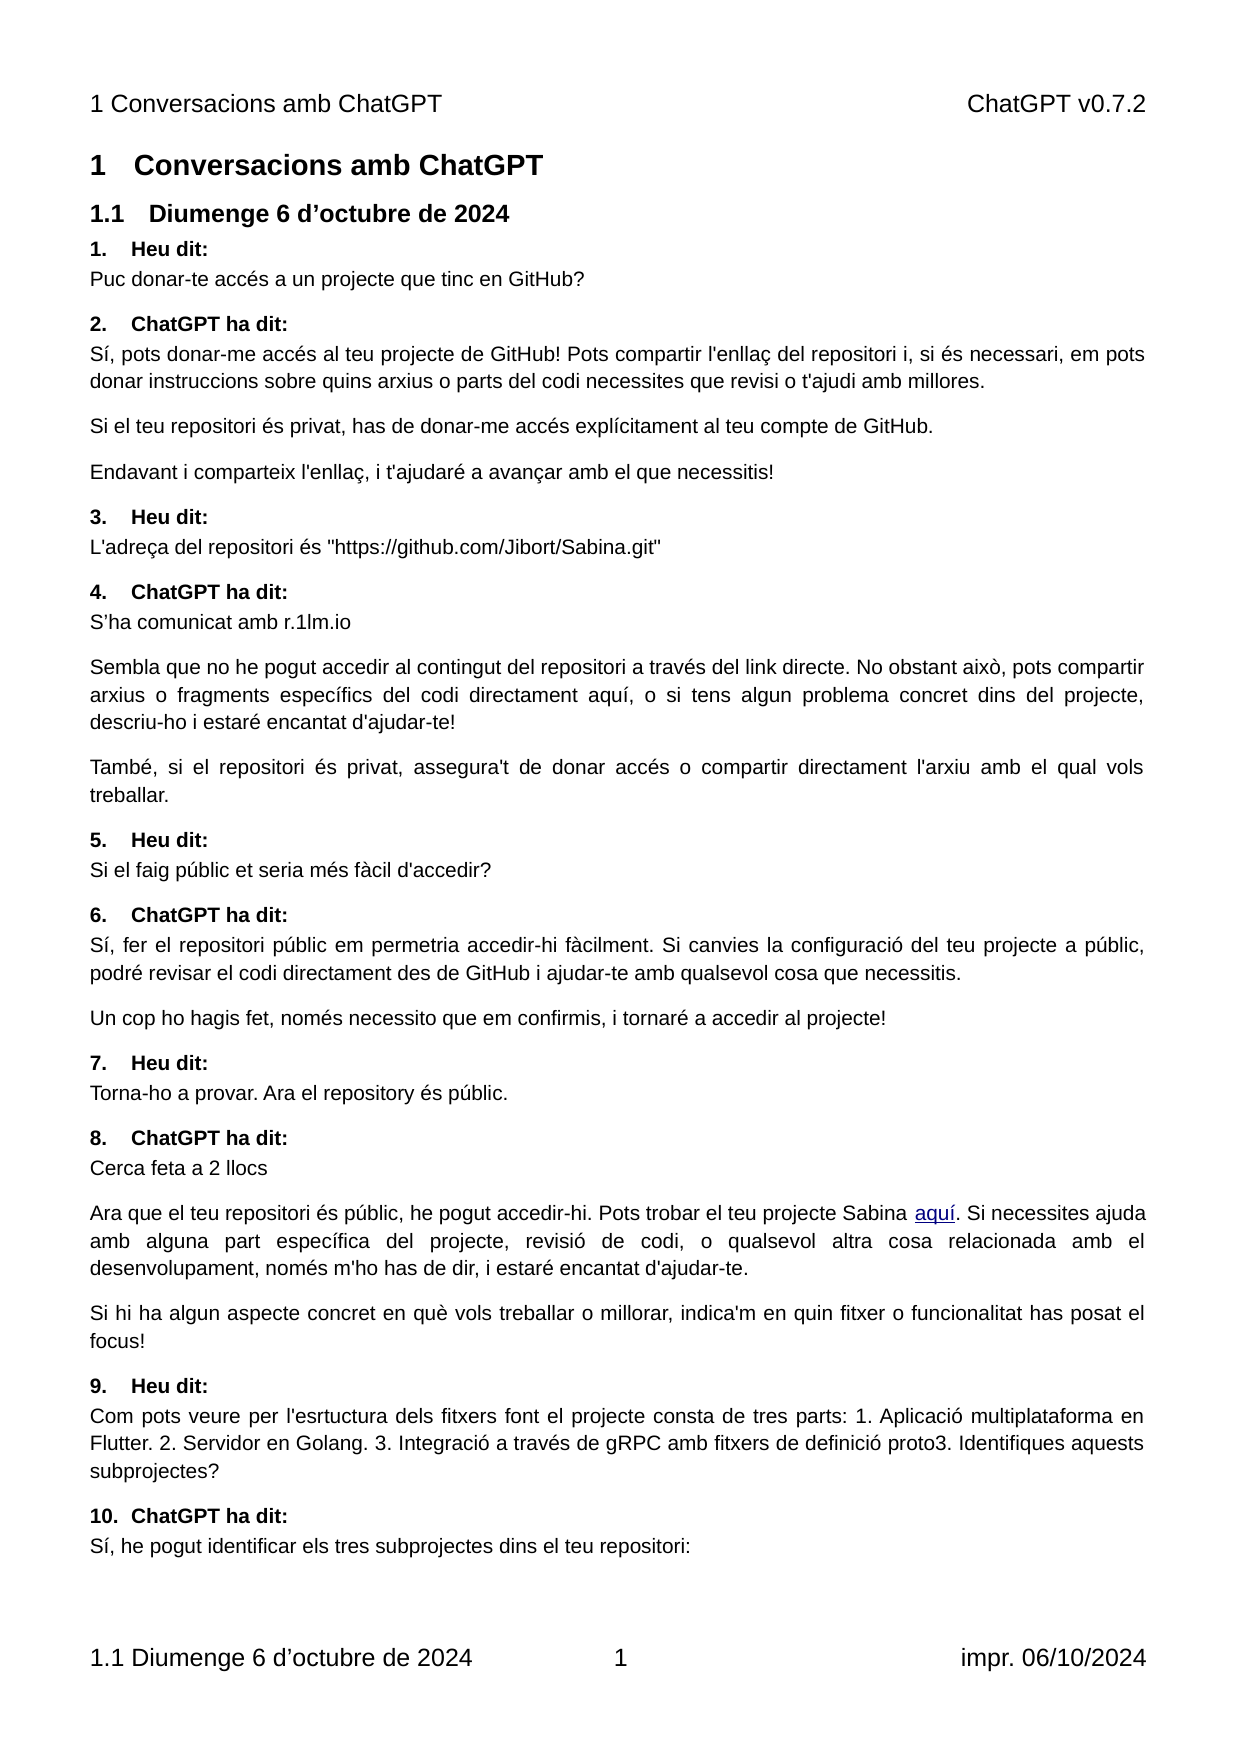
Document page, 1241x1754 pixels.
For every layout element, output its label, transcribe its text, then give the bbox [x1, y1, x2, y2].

list Heu dit: [89, 237, 1146, 261]
text Sí, he pogut identificar els tres subprojectes dins el teu repositori: [89, 1534, 1146, 1558]
text Sembla que no he pogut accedir al contingut del repositori a través del link directe. No obstant això, pots compartir arxius o fragments específics del codi directament aquí, o si tens algun problema concret dins del projecte, descriu-ho i estaré encantat d'ajudar-te! [89, 655, 1146, 734]
text Endavant i comparteix l'enllaç, i t'ajudaré a avançar amb el que necessitis! [89, 459, 1146, 483]
list ChatGPT ha dit: [89, 903, 1146, 927]
text Sí, fer el repositori públic em permetria accedir-hi fàcilment. Si canvies la configuració del teu projecte a públic, podré revisar el codi directament des de GitHub i ajudar-te amb qualsevol cosa que necessitis. [89, 933, 1146, 984]
text Puc donar-te accés a un projecte que tinc en GitHub? [89, 266, 1146, 290]
subtitle Conversacions amb ChatGPT [89, 148, 1146, 181]
text També, si el repositori és privat, assegura't de donar accés o compartir directament l'arxiu amb el qual vols treballar. [89, 755, 1146, 807]
subtitle Diumenge 6 d’octubre de 2024 [89, 199, 1146, 228]
text Sí, pots donar-me accés al teu projecte de GitHub! Pots compartir l'enllaç del repositori i, si és necessari, em pots donar instruccions sobre quins arxius o parts del codi necessites que revisi o t'ajudi amb millores. [89, 342, 1146, 393]
text Si el faig públic et seria més fàcil d'accedir? [89, 858, 1146, 882]
text Torna-ho a provar. Ara el repository és públic. [89, 1081, 1146, 1104]
text Ara que el teu repositori és públic, he pogut accedir-hi. Pots trobar el teu projecte Sabina aquí. Si necessites ajuda amb alguna part específica del projecte, revisió de codi, o qualsevol altra cosa relacionada amb el desenvolupament, només m'ho has de dir, i estaré encantat d'ajudar-te. [89, 1201, 1146, 1280]
text S’ha comunicat amb r.1lm.io [89, 610, 1146, 634]
list ChatGPT ha dit: [89, 312, 1146, 336]
list ChatGPT ha dit: [89, 1126, 1146, 1150]
text Si hi ha algun aspecte concret en què vols treballar o millorar, indica'm en quin fitxer o funcionalitat has posat el focus! [89, 1301, 1146, 1353]
text L'adreça del repositori és "https://github.com/Jibort/Sabina.git" [89, 534, 1146, 558]
text Cerca feta a 2 llocs [89, 1156, 1146, 1180]
list ChatGPT ha dit: [89, 580, 1146, 604]
list Heu dit: [89, 1374, 1146, 1398]
text Com pots veure per l'esrtuctura dels fitxers font el projecte consta de tres parts: 1. Aplicació multiplataforma en Flutter. 2. Servidor en Golang. 3. Integració a través de gRPC amb fitxers de definició proto3. Identifiques aquests subprojectes? [89, 1404, 1146, 1483]
list ChatGPT ha dit: [89, 1504, 1146, 1528]
text Si el teu repositori és privat, has de donar-me accés explícitament al teu compte de GitHub. [89, 414, 1146, 438]
list Heu dit: [89, 1051, 1146, 1075]
list Heu dit: [89, 505, 1146, 529]
text Un cop ho hagis fet, només necessito que em confirmis, i tornaré a accedir al projecte! [89, 1006, 1146, 1029]
list Heu dit: [89, 828, 1146, 852]
